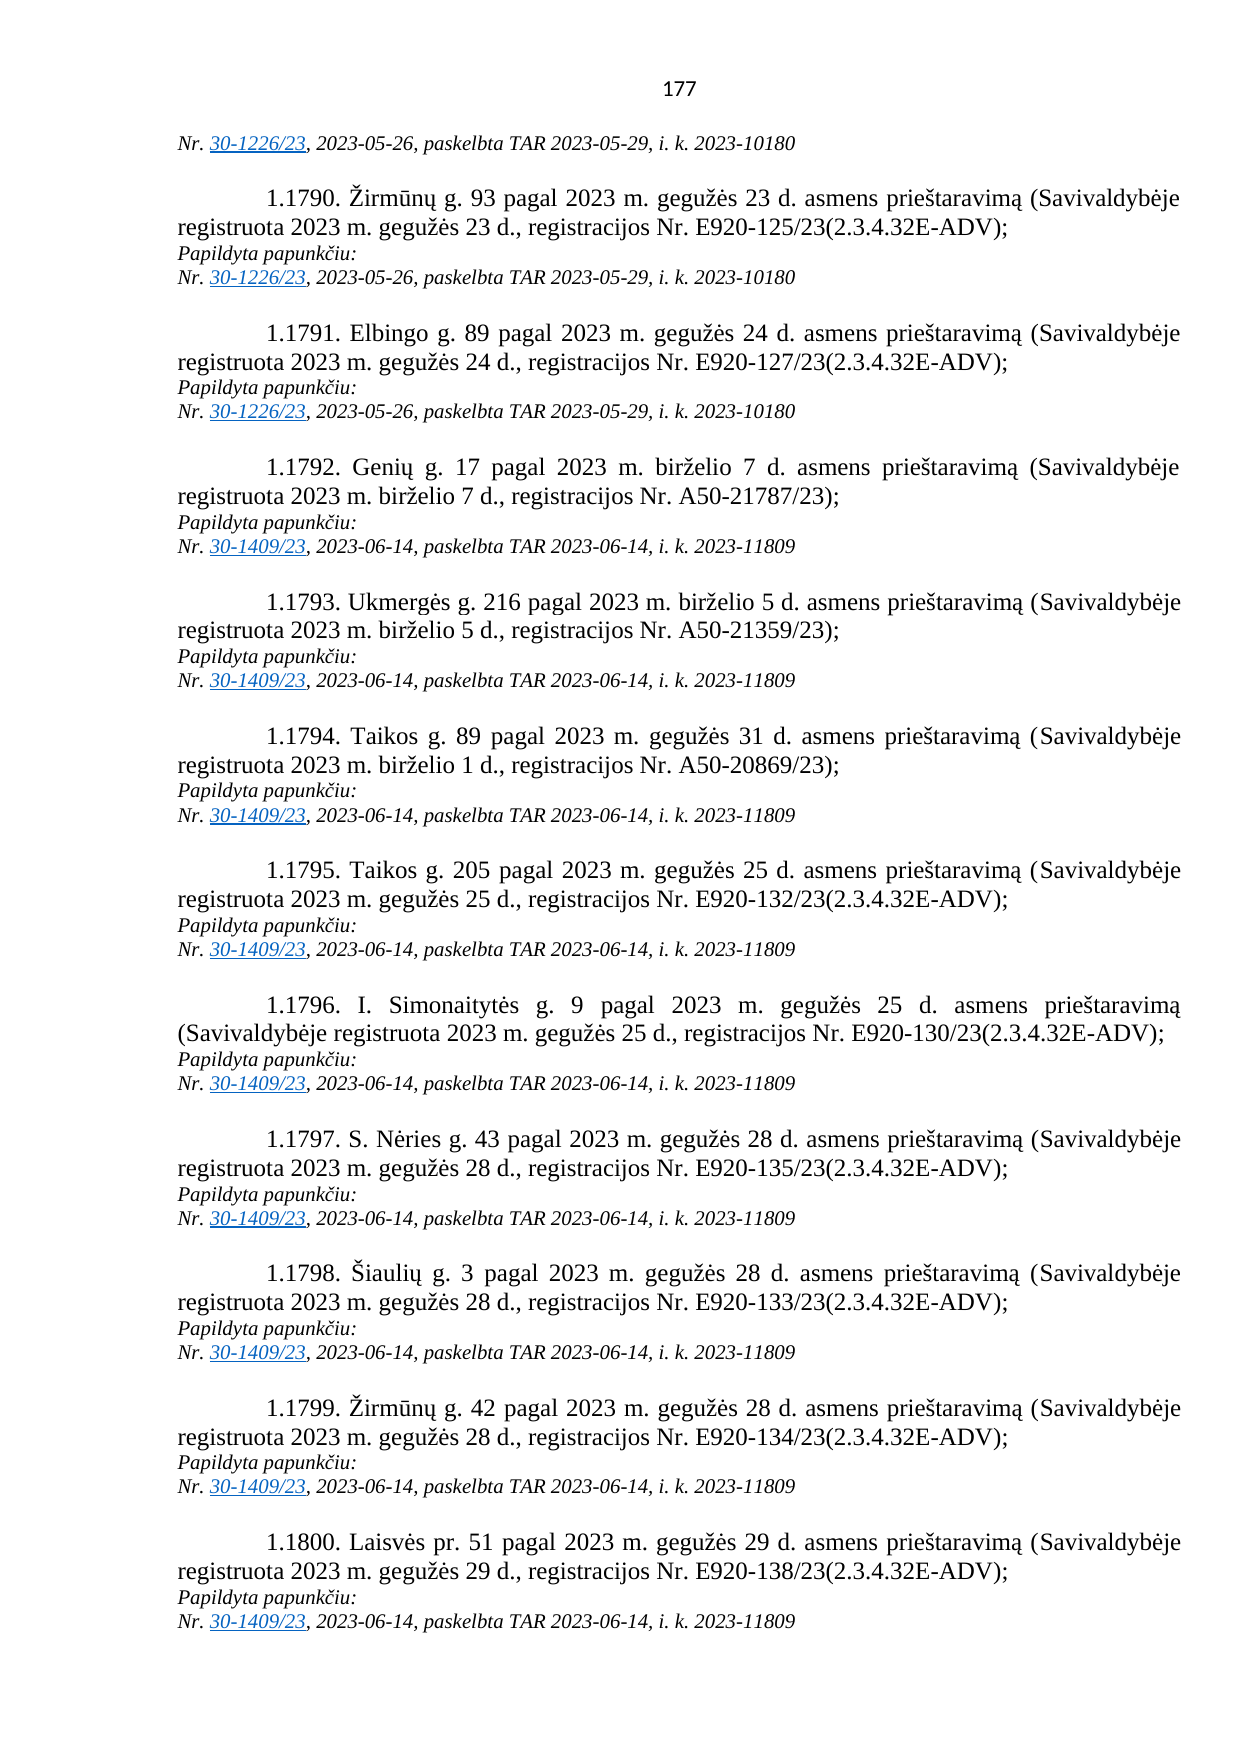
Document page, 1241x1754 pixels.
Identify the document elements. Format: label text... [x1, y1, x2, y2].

text Papildyta papunkčiu: [177, 778, 1181, 802]
text Papildyta papunkčiu: [177, 913, 1181, 937]
text 1.1797. S. Nėries g. 43 pagal 2023 m. gegužės 28 d. asmens prieštaravimą (Savivaldybėje registruota 2023 m. gegužės 28 d., registracijos Nr. E920-135/23(2.3.4.32E-ADV); [177, 1124, 1181, 1182]
text Papildyta papunkčiu: [177, 1182, 1181, 1206]
text Nr. 30-1409/23, 2023-06-14, paskelbta TAR 2023-06-14, i. k. 2023-11809 [177, 937, 1181, 961]
text Papildyta papunkčiu: [177, 375, 1181, 399]
text Nr. 30-1226/23, 2023-05-26, paskelbta TAR 2023-05-29, i. k. 2023-10180 [177, 131, 1181, 155]
text 1.1794. Taikos g. 89 pagal 2023 m. gegužės 31 d. asmens prieštaravimą (Savivaldybėje registruota 2023 m. birželio 1 d., registracijos Nr. A50-20869/23); [177, 721, 1181, 778]
text Papildyta papunkčiu: [177, 241, 1181, 265]
text Nr. 30-1226/23, 2023-05-26, paskelbta TAR 2023-05-29, i. k. 2023-10180 [177, 399, 1181, 423]
text 1.1796. I. Simonaitytės g. 9 pagal 2023 m. gegužės 25 d. asmens prieštaravimą (Savivaldybėje registruota 2023 m. gegužės 25 d., registracijos Nr. E920-130/23(2.3.4.32E-ADV); [177, 990, 1181, 1047]
text 1.1800. Laisvės pr. 51 pagal 2023 m. gegužės 29 d. asmens prieštaravimą (Savivaldybėje registruota 2023 m. gegužės 29 d., registracijos Nr. E920-138/23(2.3.4.32E-ADV); [177, 1527, 1181, 1585]
text 1.1792. Genių g. 17 pagal 2023 m. birželio 7 d. asmens prieštaravimą (Savivaldybėje registruota 2023 m. birželio 7 d., registracijos Nr. A50-21787/23); [177, 452, 1181, 510]
text Nr. 30-1226/23, 2023-05-26, paskelbta TAR 2023-05-29, i. k. 2023-10180 [177, 265, 1181, 289]
text Papildyta papunkčiu: [177, 510, 1181, 534]
text Papildyta papunkčiu: [177, 1450, 1181, 1474]
text Nr. 30-1409/23, 2023-06-14, paskelbta TAR 2023-06-14, i. k. 2023-11809 [177, 1206, 1181, 1230]
text Papildyta papunkčiu: [177, 1585, 1181, 1609]
text 1.1795. Taikos g. 205 pagal 2023 m. gegužės 25 d. asmens prieštaravimą (Savivaldybėje registruota 2023 m. gegužės 25 d., registracijos Nr. E920-132/23(2.3.4.32E-ADV); [177, 855, 1181, 913]
text 1.1793. Ukmergės g. 216 pagal 2023 m. birželio 5 d. asmens prieštaravimą (Savivaldybėje registruota 2023 m. birželio 5 d., registracijos Nr. A50-21359/23); [177, 587, 1181, 644]
text Nr. 30-1409/23, 2023-06-14, paskelbta TAR 2023-06-14, i. k. 2023-11809 [177, 534, 1181, 558]
text Papildyta papunkčiu: [177, 644, 1181, 668]
text 1.1791. Elbingo g. 89 pagal 2023 m. gegužės 24 d. asmens prieštaravimą (Savivaldybėje registruota 2023 m. gegužės 24 d., registracijos Nr. E920-127/23(2.3.4.32E-ADV); [177, 318, 1181, 375]
text Nr. 30-1409/23, 2023-06-14, paskelbta TAR 2023-06-14, i. k. 2023-11809 [177, 1609, 1181, 1633]
text 1.1798. Šiaulių g. 3 pagal 2023 m. gegužės 28 d. asmens prieštaravimą (Savivaldybėje registruota 2023 m. gegužės 28 d., registracijos Nr. E920-133/23(2.3.4.32E-ADV); [177, 1258, 1181, 1316]
text Papildyta papunkčiu: [177, 1316, 1181, 1340]
text 1.1799. Žirmūnų g. 42 pagal 2023 m. gegužės 28 d. asmens prieštaravimą (Savivaldybėje registruota 2023 m. gegužės 28 d., registracijos Nr. E920-134/23(2.3.4.32E-ADV); [177, 1393, 1181, 1450]
text 1.1790. Žirmūnų g. 93 pagal 2023 m. gegužės 23 d. asmens prieštaravimą (Savivaldybėje registruota 2023 m. gegužės 23 d., registracijos Nr. E920-125/23(2.3.4.32E-ADV); [177, 183, 1181, 241]
text Nr. 30-1409/23, 2023-06-14, paskelbta TAR 2023-06-14, i. k. 2023-11809 [177, 1340, 1181, 1364]
text Nr. 30-1409/23, 2023-06-14, paskelbta TAR 2023-06-14, i. k. 2023-11809 [177, 668, 1181, 692]
text Nr. 30-1409/23, 2023-06-14, paskelbta TAR 2023-06-14, i. k. 2023-11809 [177, 1071, 1181, 1095]
text Papildyta papunkčiu: [177, 1047, 1181, 1071]
text Nr. 30-1409/23, 2023-06-14, paskelbta TAR 2023-06-14, i. k. 2023-11809 [177, 1474, 1181, 1498]
text Nr. 30-1409/23, 2023-06-14, paskelbta TAR 2023-06-14, i. k. 2023-11809 [177, 802, 1181, 827]
